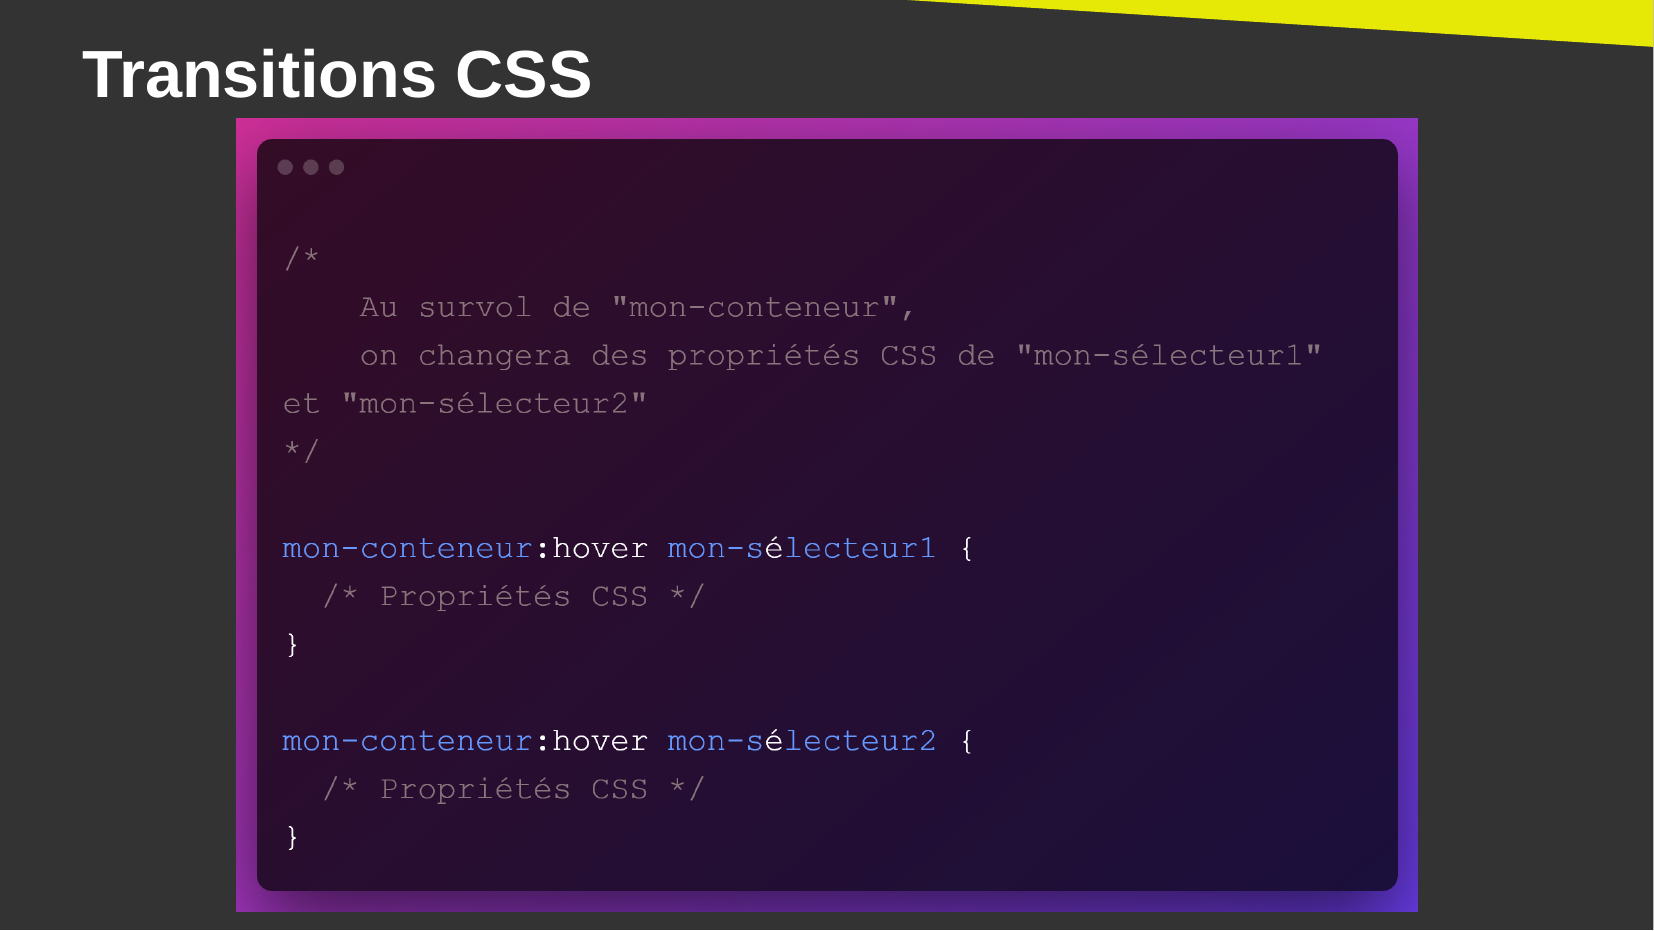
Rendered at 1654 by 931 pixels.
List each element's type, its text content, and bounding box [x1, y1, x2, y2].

text_box [907, 0, 1654, 47]
picture [236, 118, 1418, 912]
title Transitions CSS [82, 37, 1571, 114]
